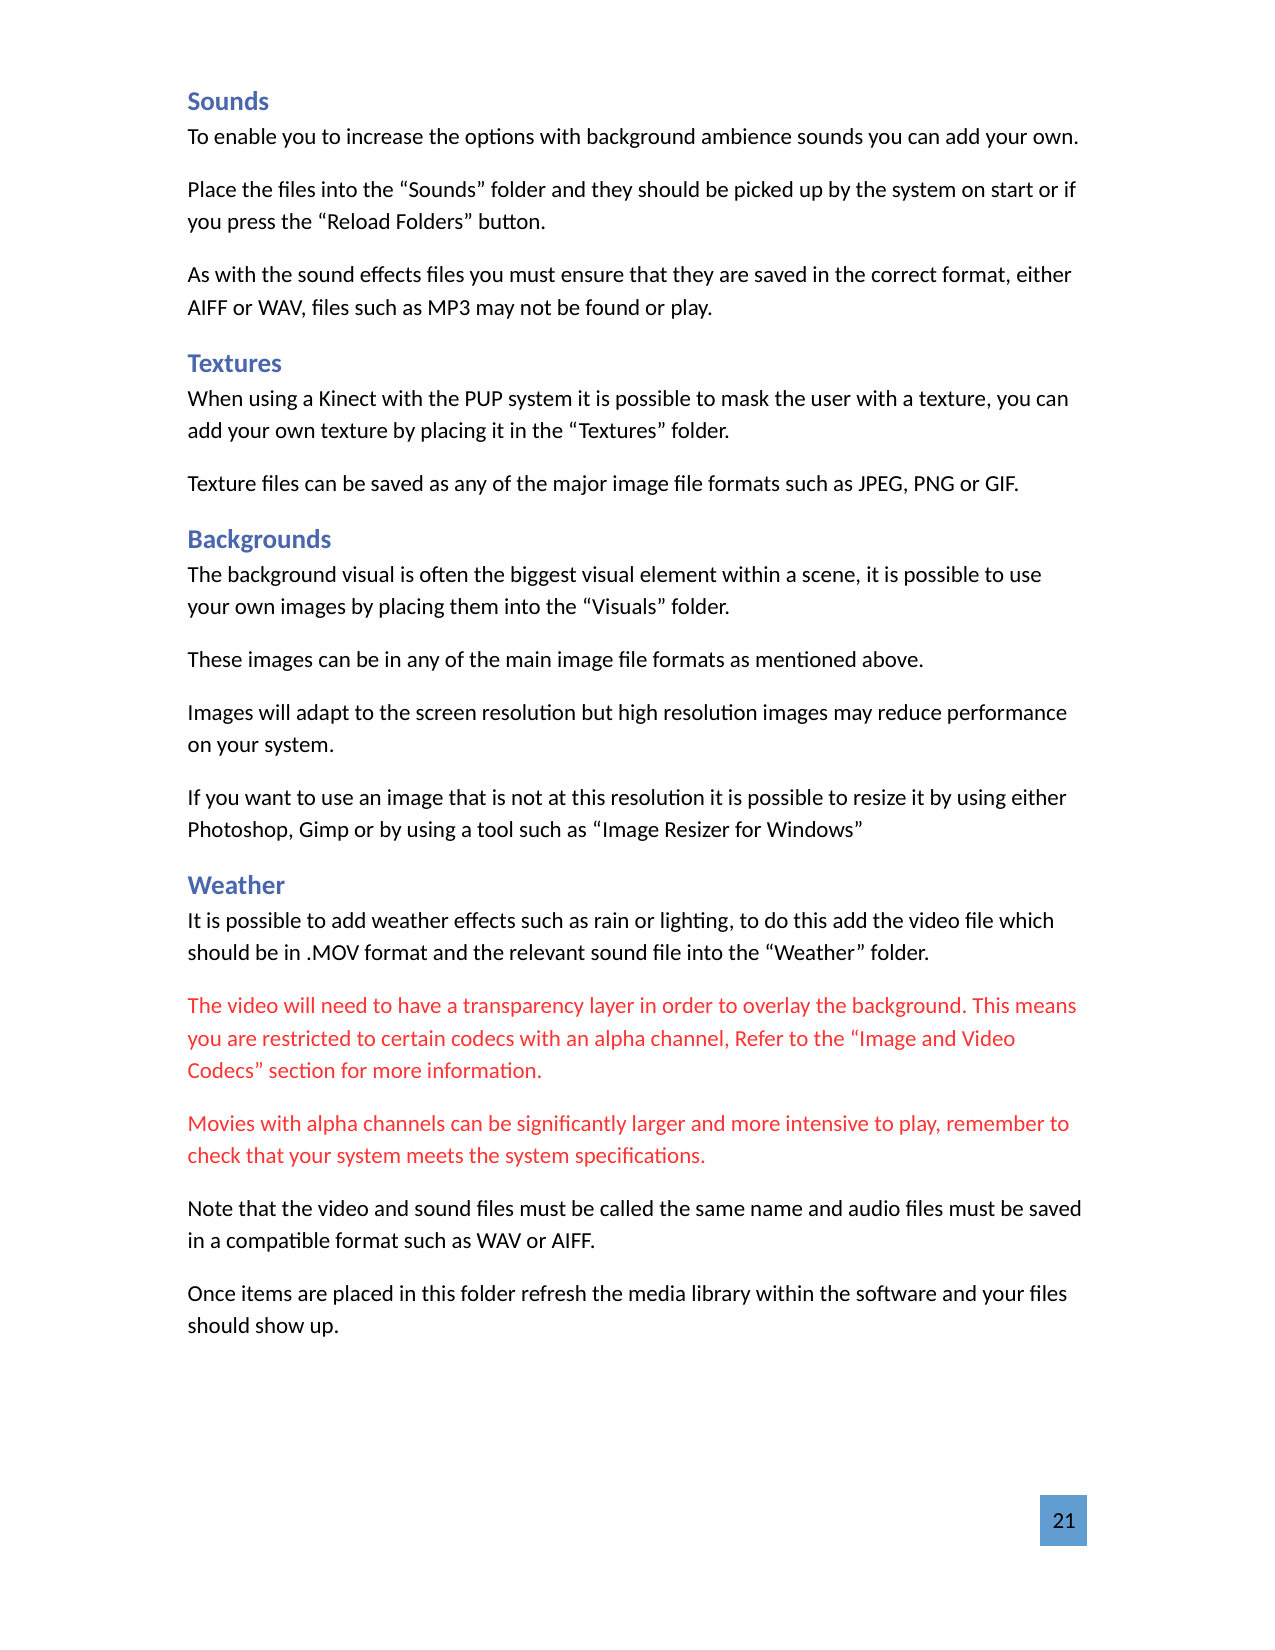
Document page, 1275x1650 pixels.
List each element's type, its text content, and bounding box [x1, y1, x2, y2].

text Once items are placed in this folder refresh the media library within the software and your files should show up. [187, 1279, 1087, 1339]
text These images can be in any of the main image file formats as mentioned above. [187, 645, 1087, 673]
text When using a Kinect with the PUP system it is possible to mask the user with a texture, you can add your own texture by placing it in the “Textures” folder. [187, 384, 1087, 444]
text Note that the video and sound files must be called the same name and audio files must be saved in a compatible format such as WAV or AIFF. [187, 1194, 1087, 1254]
text Images will adapt to the screen resolution but high resolution images may reduce performance on your system. [187, 698, 1087, 758]
subtitle Weather [187, 868, 1087, 901]
subtitle Textures [187, 346, 1087, 379]
text Place the files into the “Sounds” folder and they should be picked up by the system on start or if you press the “Reload Folders” button. [187, 175, 1087, 236]
text The video will need to have a transparency layer in order to overlay the background. This means you are restricted to certain codecs with an alpha channel, Refer to the “Image and Video Codecs” section for more information. [187, 992, 1087, 1084]
text Movies with alpha channels can be significantly larger and more intensive to play, remember to check that your system meets the system specifications. [187, 1109, 1087, 1169]
text It is possible to add weather effects such as rain or lighting, to do this add the video file which should be in .MOV format and the relevant sound file into the “Weather” folder. [187, 906, 1087, 967]
text As with the sound effects files you must ensure that they are saved in the correct format, either AIFF or WAV, files such as MP3 may not be found or play. [187, 261, 1087, 321]
text To enable you to increase the options with background ambience sounds you can add your own. [187, 122, 1087, 150]
text The background visual is often the biggest visual element within a scene, it is possible to use your own images by placing them into the “Visuals” folder. [187, 560, 1087, 620]
subtitle Sounds [187, 84, 1087, 117]
subtitle Backgrounds [187, 522, 1087, 555]
text Texture files can be saved as any of the major image file formats such as JPEG, PNG or GIF. [187, 469, 1087, 497]
text If you want to use an image that is not at this resolution it is possible to resize it by using either Photoshop, Gimp or by using a tool such as “Image Resizer for Windows” [187, 783, 1087, 843]
